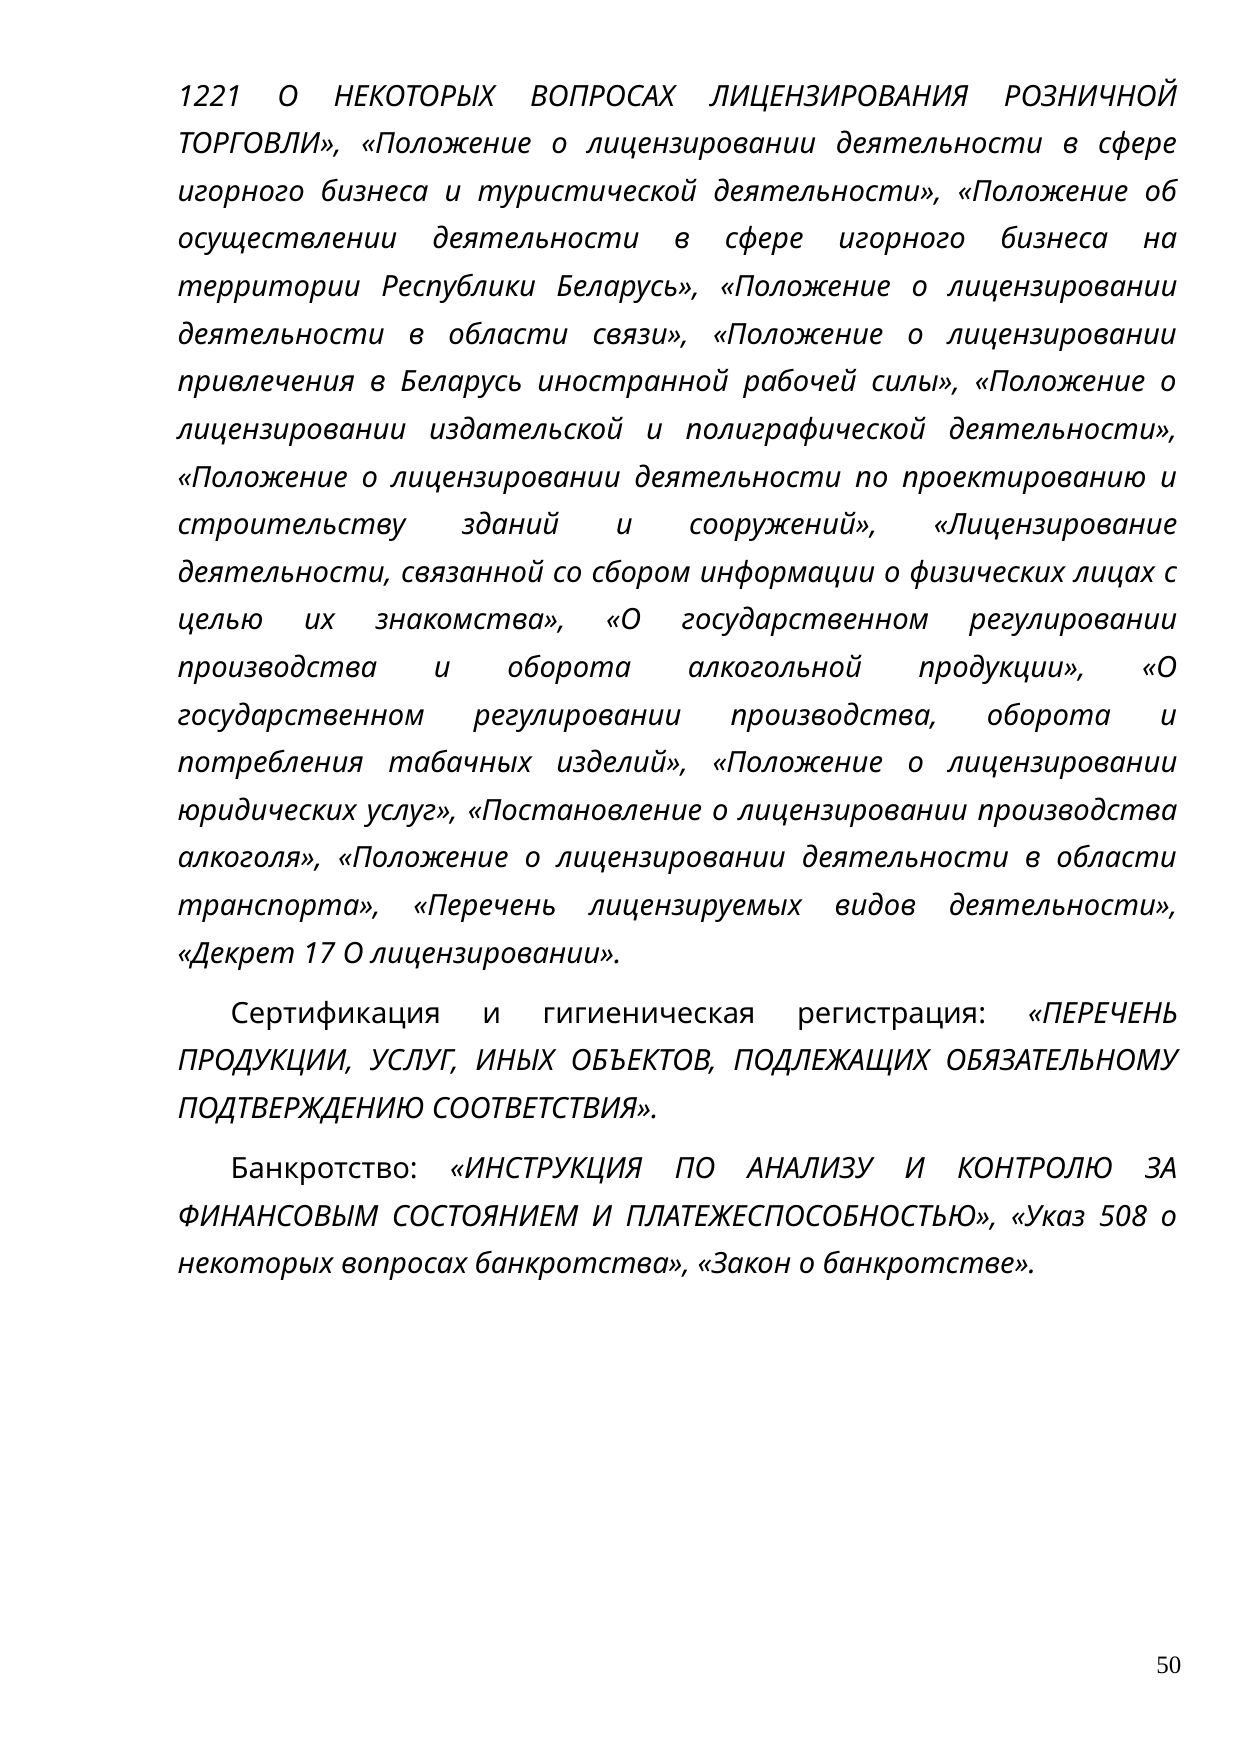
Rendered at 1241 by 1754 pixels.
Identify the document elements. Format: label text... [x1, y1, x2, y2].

text Банкротство: «ИНСТРУКЦИЯ ПО АНАЛИЗУ И КОНТРОЛЮ ЗА ФИНАНСОВЫМ СОСТОЯНИЕМ И ПЛАТЕЖЕСПОСОБНОСТЬЮ», «Указ 508 о некоторых вопросах банкротства», «Закон о банкротстве». [177, 1147, 1181, 1282]
text 1221 О НЕКОТОРЫХ ВОПРОСАХ ЛИЦЕНЗИРОВАНИЯ РОЗНИЧНОЙ ТОРГОВЛИ», «Положение о лицензировании деятельности в сфере игорного бизнеса и туристической деятельности», «Положение об осуществлении деятельности в сфере игорного бизнеса на территории Республики Беларусь», «Положение о лицензировании деятельности в области связи», «Положение о лицензировании привлечения в Беларусь иностранной рабочей силы», «Положение о лицензировании издательской и полиграфической деятельности», «Положение о лицензировании деятельности по проектированию и строительству зданий и сооружений», «Лицензирование деятельности, связанной со сбором информации о физических лицах с целью их знакомства», «О государственном регулировании производства и оборота алкогольной продукции», «О государственном регулировании производства, оборота и потребления табачных изделий», «Положение о лицензировании юридических услуг», «Постановление о лицензировании производства алкоголя», «Положение о лицензировании деятельности в области транспорта», «Перечень лицензируемых видов деятельности», «Декрет 17 О лицензировании». [177, 75, 1181, 972]
text Сертификация и гигиеническая регистрация: «ПЕРЕЧЕНЬ ПРОДУКЦИИ, УСЛУГ, ИНЫХ ОБЪЕКТОВ, ПОДЛЕЖАЩИХ ОБЯЗАТЕЛЬНОМУ ПОДТВЕРЖДЕНИЮ СООТВЕТСТВИЯ». [177, 992, 1181, 1127]
